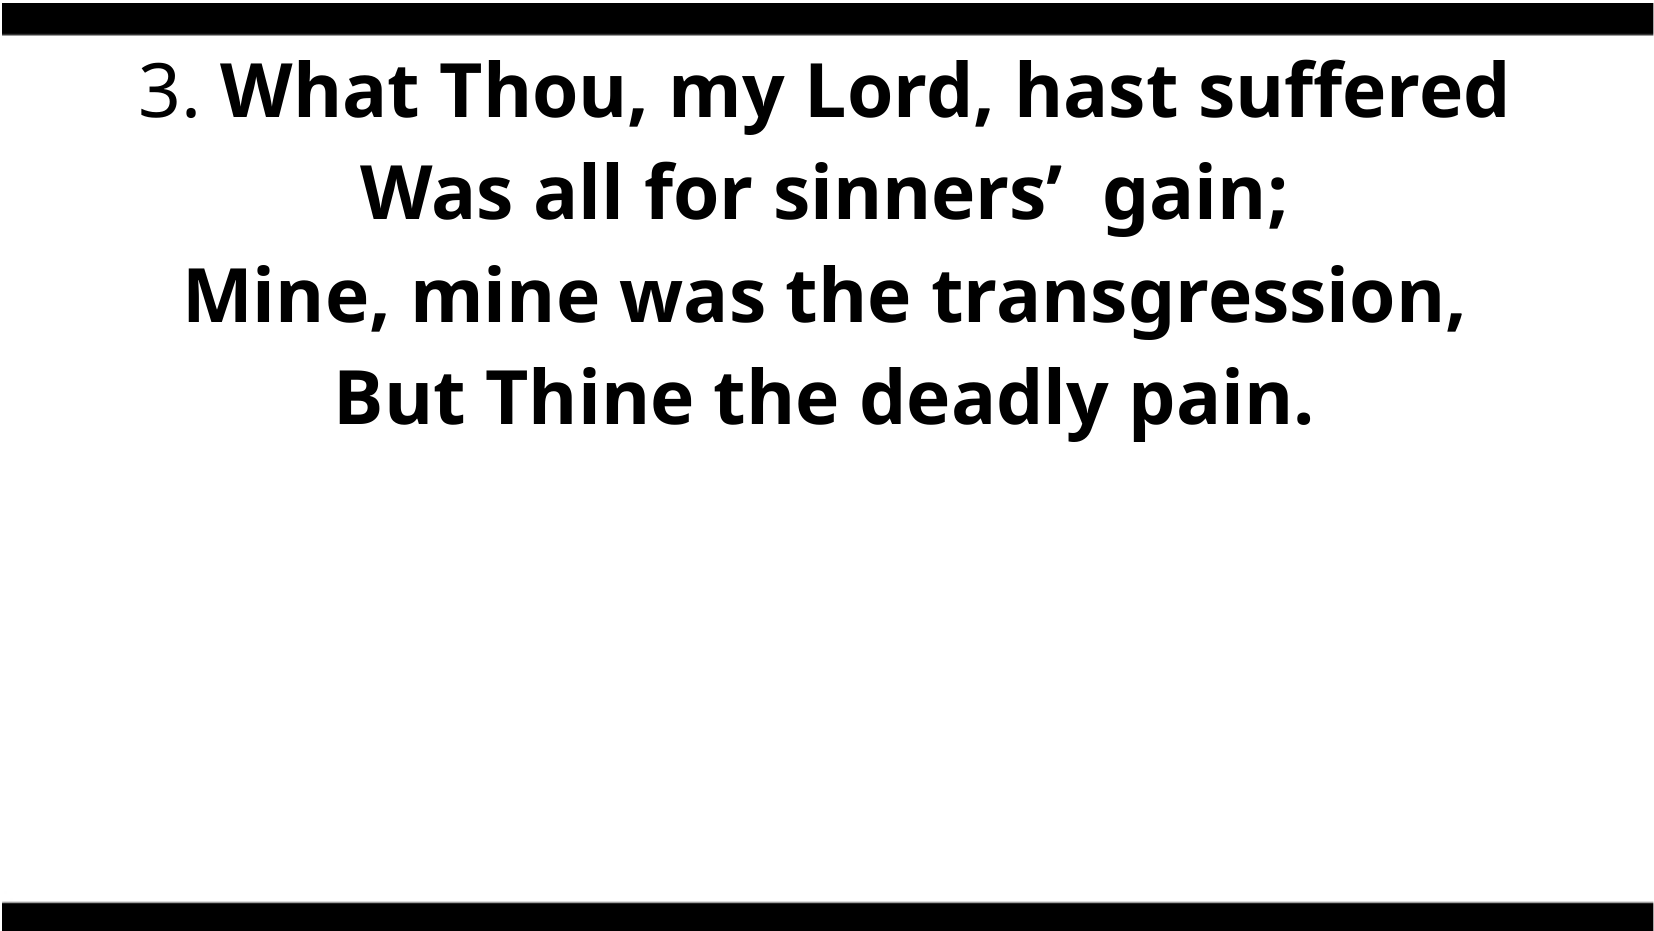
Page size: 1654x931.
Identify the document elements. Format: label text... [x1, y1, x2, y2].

picture [2, 3, 1654, 931]
text_box 3. What Thou, my Lord, hast suffered Was all for sinners’ gain; Mine, mine was the transgression, But Thine the deadly pain. [60, 30, 1591, 445]
